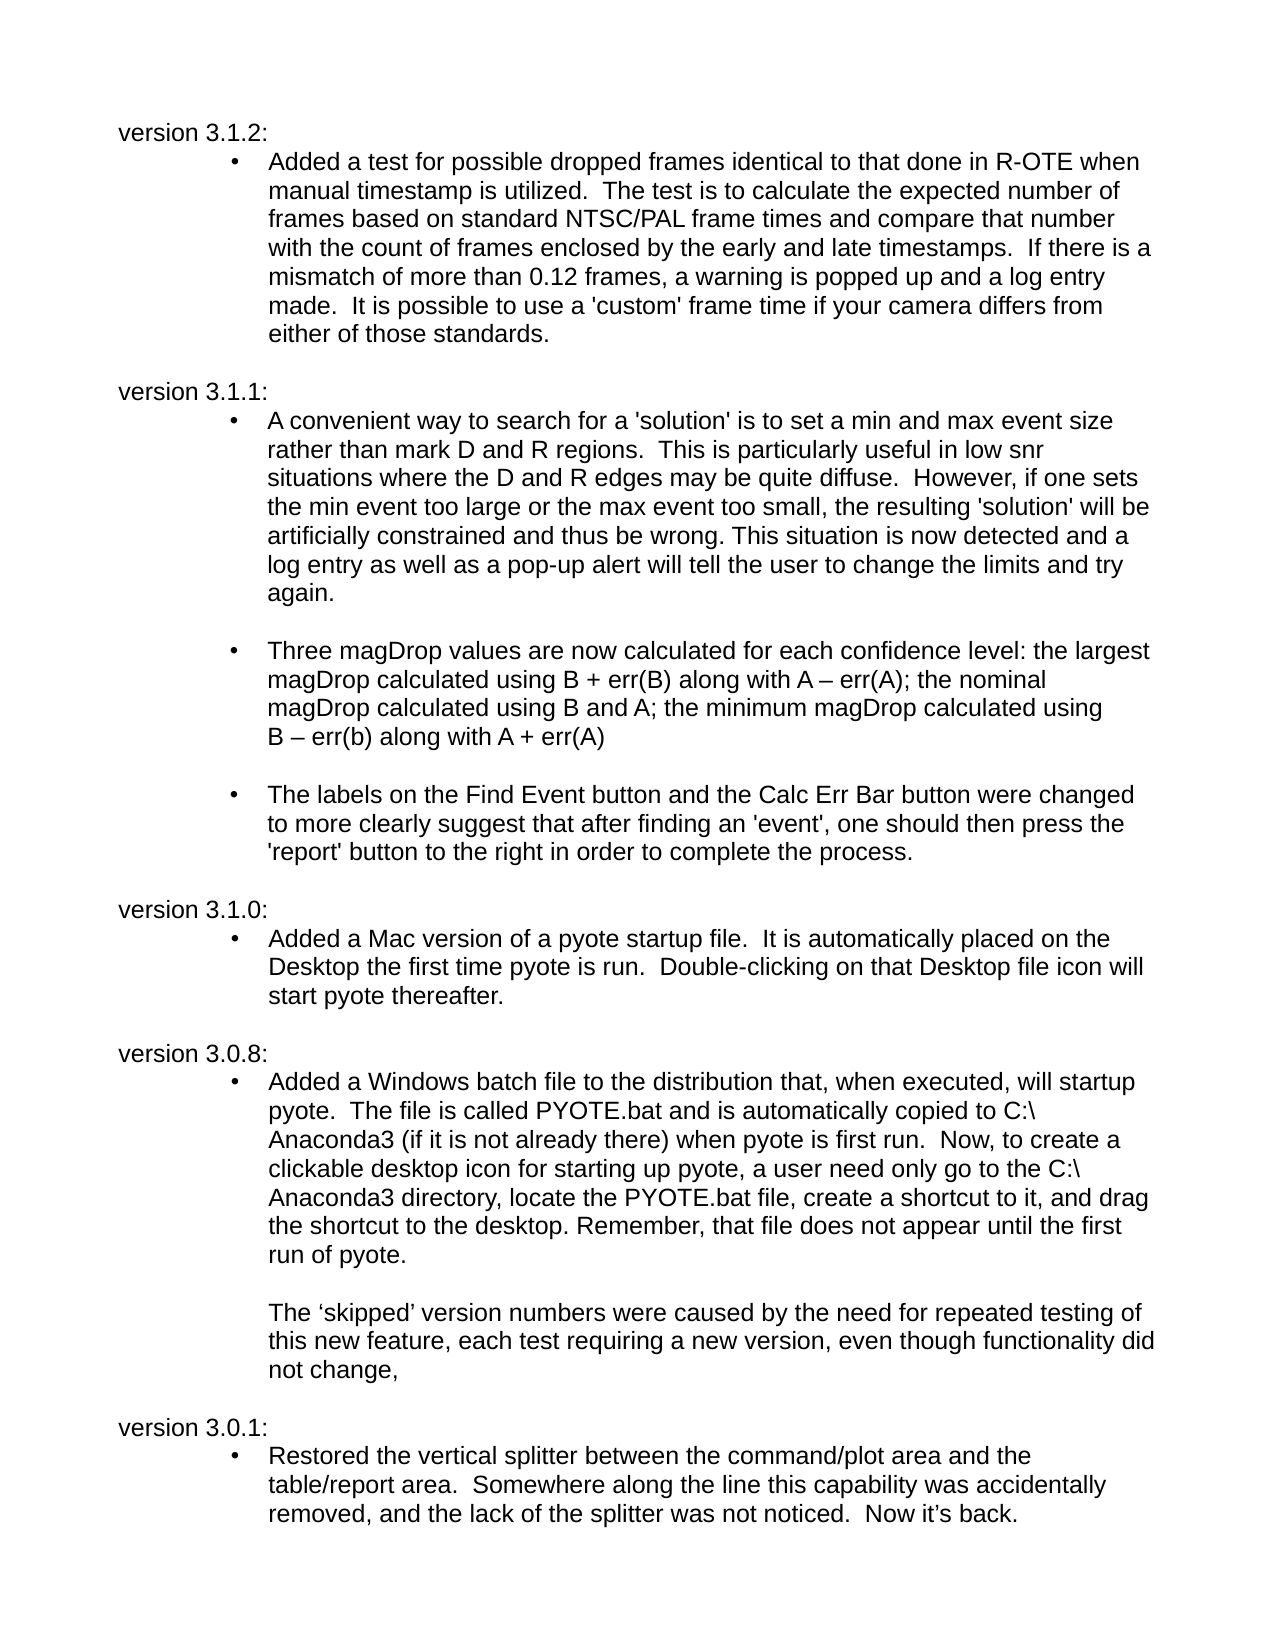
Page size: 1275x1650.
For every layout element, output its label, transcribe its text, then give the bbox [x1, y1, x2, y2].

text version 3.1.0: [118, 895, 1157, 923]
list Three magDrop values are now calculated for each confidence level: the largest magDrop calculated using B + err(B) along with A – err(A); the nominal magDrop calculated using B and A; the minimum magDrop calculated using B – err(b) along with A + err(A) [229, 636, 1157, 780]
list Added a test for possible dropped frames identical to that done in R-OTE when manual timestamp is utilized. The test is to calculate the expected number of frames based on standard NTSC/PAL frame times and compare that number with the count of frames enclosed by the early and late timestamps. If there is a mismatch of more than 0.12 frames, a warning is popped up and a log entry made. It is possible to use a 'custom' frame time if your camera differs from either of those standards. [231, 147, 1157, 377]
list A convenient way to search for a 'solution' is to set a min and max event size rather than mark D and R regions. This is particularly useful in low snr situations where the D and R edges may be quite diffuse. However, if one sets the min event too large or the max event too small, the resulting 'solution' will be artificially constrained and thus be wrong. This situation is now detected and a log entry as well as a pop-up alert will tell the user to change the limits and try again. [229, 406, 1157, 636]
text version 3.1.1: [118, 377, 1157, 406]
text version 3.0.8: [118, 1039, 1157, 1067]
text version 3.0.1: [118, 1412, 1157, 1441]
list Added a Windows batch file to the distribution that, when executed, will startup pyote. The file is called PYOTE.bat and is automatically copied to C:\Anaconda3 (if it is not already there) when pyote is first run. Now, to create a clickable desktop icon for starting up pyote, a user need only go to the C:\Anaconda3 directory, locate the PYOTE.bat file, create a shortcut to it, and drag the shortcut to the desktop. Remember, that file does not appear until the first run of pyote. The ‘skipped’ version numbers were caused by the need for repeated testing of this new feature, each test requiring a new version, even though functionality did not change, [231, 1067, 1157, 1412]
list Added a Mac version of a pyote startup file. It is automatically placed on the Desktop the first time pyote is run. Double-clicking on that Desktop file icon will start pyote thereafter. [231, 923, 1157, 1039]
list Restored the vertical splitter between the command/plot area and the table/report area. Somewhere along the line this capability was accidentally removed, and the lack of the splitter was not noticed. Now it’s back. [231, 1441, 1157, 1528]
text version 3.1.2: [118, 118, 1157, 147]
list The labels on the Find Event button and the Calc Err Bar button were changed to more clearly suggest that after finding an 'event', one should then press the 'report' button to the right in order to complete the process. [229, 780, 1157, 895]
